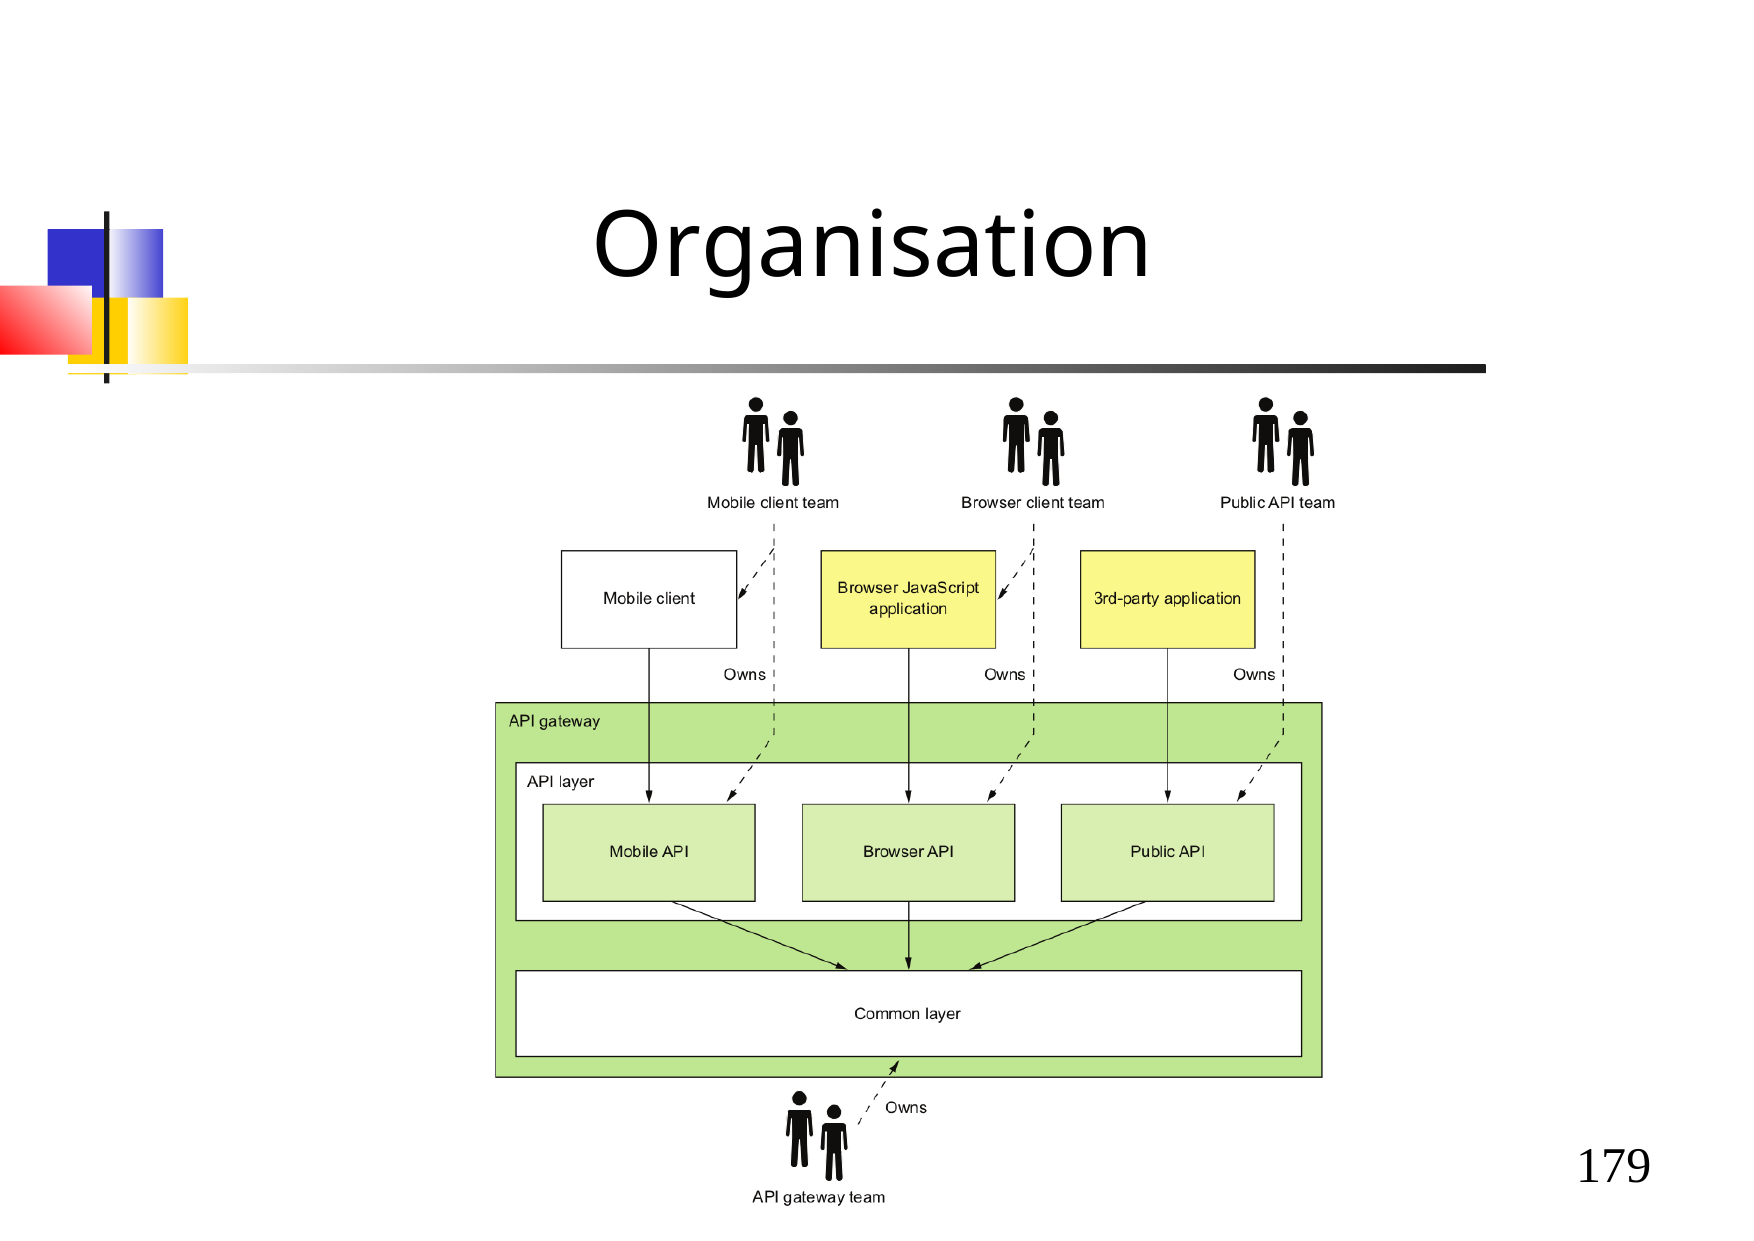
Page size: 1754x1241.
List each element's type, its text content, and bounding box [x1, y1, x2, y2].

picture [460, 378, 1346, 1217]
title Organisation [179, 139, 1567, 351]
